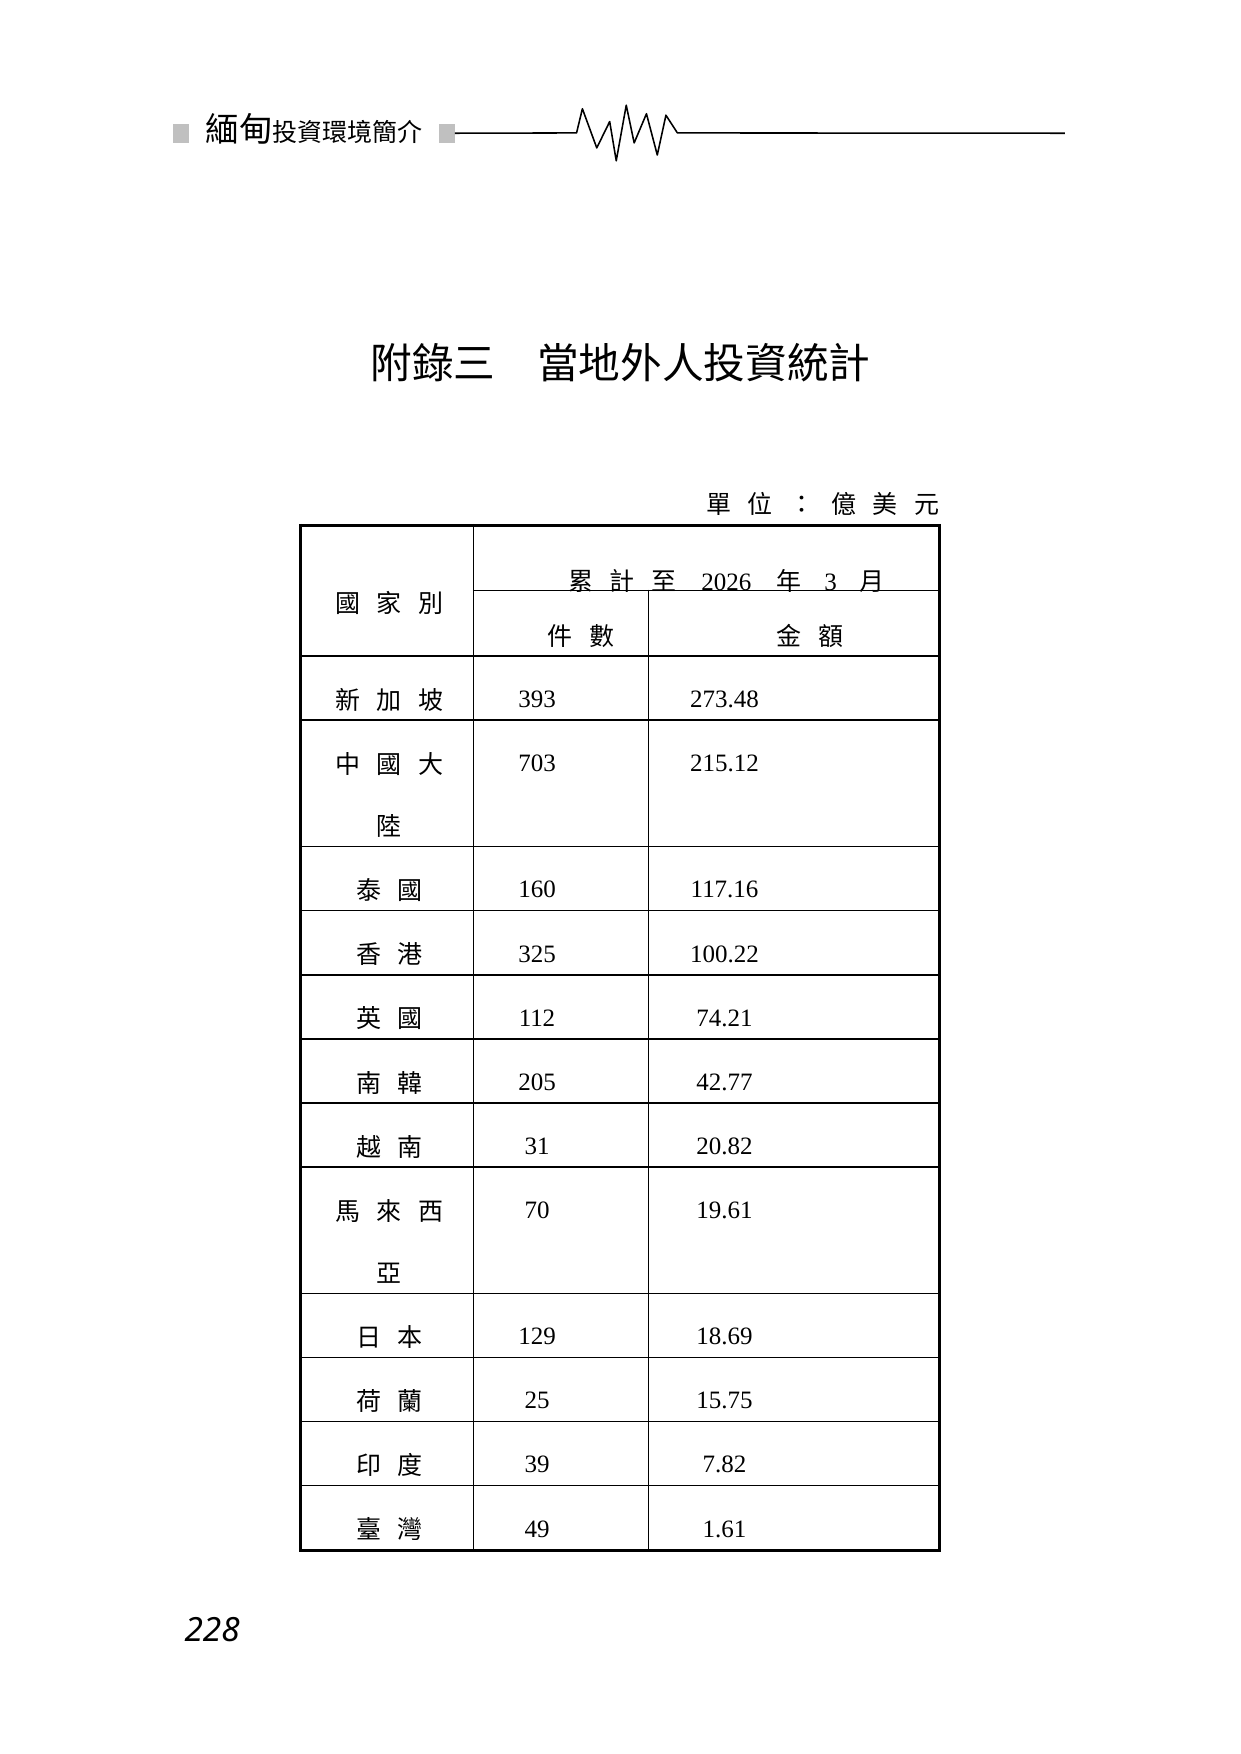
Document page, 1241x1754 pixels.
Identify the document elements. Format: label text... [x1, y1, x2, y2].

table_header 國家別 [302, 527, 473, 655]
table_cell 越南 [302, 1104, 473, 1166]
table_cell 印度 [302, 1422, 473, 1485]
table_cell 70 [474, 1168, 648, 1293]
table_cell 112 [474, 976, 648, 1038]
table_cell 39 [474, 1422, 648, 1485]
table_cell 泰國 [302, 847, 473, 910]
table_cell 273.48 [649, 657, 938, 719]
text 單位：億美元 [183, 461, 947, 524]
table_cell 19.61 [649, 1168, 938, 1293]
table_cell 馬來西亞 [302, 1168, 473, 1293]
table_cell 臺灣 [302, 1486, 473, 1549]
table_cell 18.69 [649, 1294, 938, 1357]
text 附錄三 當地外人投資統計 [183, 318, 1058, 381]
table_cell 703 [474, 721, 648, 846]
table_cell 31 [474, 1104, 648, 1166]
table_cell 15.75 [649, 1358, 938, 1421]
table_cell 393 [474, 657, 648, 719]
table_cell 117.16 [649, 847, 938, 910]
table_cell 74.21 [649, 976, 938, 1038]
table_cell 49 [474, 1486, 648, 1549]
table_header 累計至2026年3月 [474, 527, 938, 589]
table_cell 件數 [474, 591, 648, 655]
table_cell 1.61 [649, 1486, 938, 1549]
table_cell 金額 [649, 591, 938, 655]
table_cell 7.82 [649, 1422, 938, 1485]
table_cell 129 [474, 1294, 648, 1357]
table_cell 南韓 [302, 1040, 473, 1102]
table_cell 215.12 [649, 721, 938, 846]
table_cell 25 [474, 1358, 648, 1421]
table_cell 160 [474, 847, 648, 910]
table_cell 英國 [302, 976, 473, 1038]
table_cell 100.22 [649, 911, 938, 974]
table_cell 香港 [302, 911, 473, 974]
table_cell 20.82 [649, 1104, 938, 1166]
table_cell 205 [474, 1040, 648, 1102]
table_cell 325 [474, 911, 648, 974]
table_cell 42.77 [649, 1040, 938, 1102]
table_cell 新加坡 [302, 657, 473, 719]
table_cell 荷蘭 [302, 1358, 473, 1421]
table_cell 中國大陸 [302, 721, 473, 846]
table_cell 日本 [302, 1294, 473, 1357]
